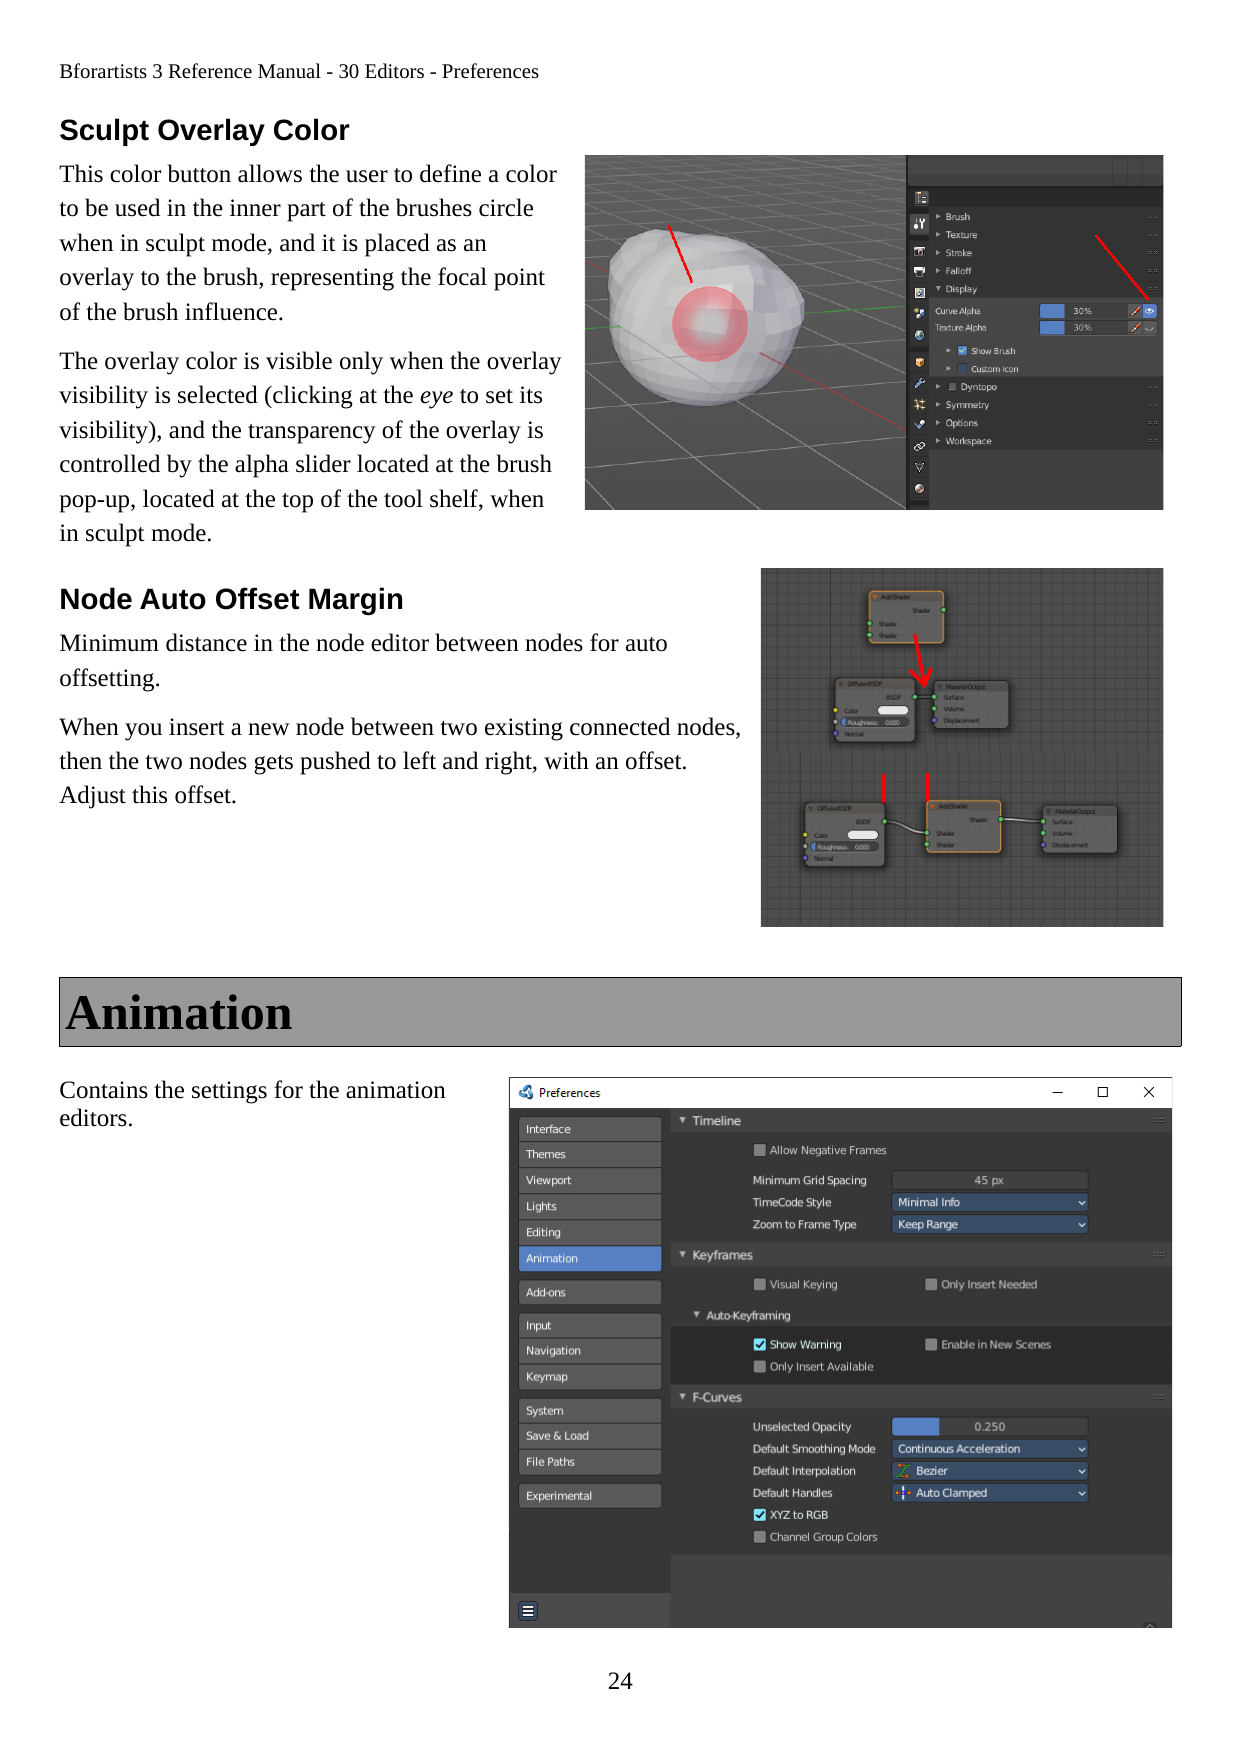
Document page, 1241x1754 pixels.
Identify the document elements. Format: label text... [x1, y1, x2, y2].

subtitle Sculpt Overlay Color [59, 113, 1181, 146]
text Minimum distance in the node editor between nodes for auto offsetting. [59, 628, 760, 691]
picture [508, 1077, 1173, 1628]
table_header Animation [60, 978, 1181, 1046]
text Contains the settings for the animation editors. [59, 1075, 1181, 1132]
subtitle [1164, 582, 1181, 616]
text This color button allows the user to define a color to be used in the inner part of the brushes circle when in sculpt mode, and it is placed as an overlay to the brush, representing the focal point of the brush influence. [59, 159, 584, 326]
text When you insert a new node between two existing connected nodes, then the two nodes gets pushed to left and right, with an offset. Adjust this offset. [59, 712, 760, 809]
subtitle Node Auto Offset Margin [59, 582, 760, 616]
picture [760, 568, 1164, 927]
picture [584, 155, 1164, 510]
text The overlay color is visible only when the overlay visibility is selected (clicking at the eye to set its visibility), and the transparency of the overlay is controlled by the alpha slider located at the brush pop-up, located at the top of the tool shelf, when in sculpt mode. [59, 346, 1181, 547]
